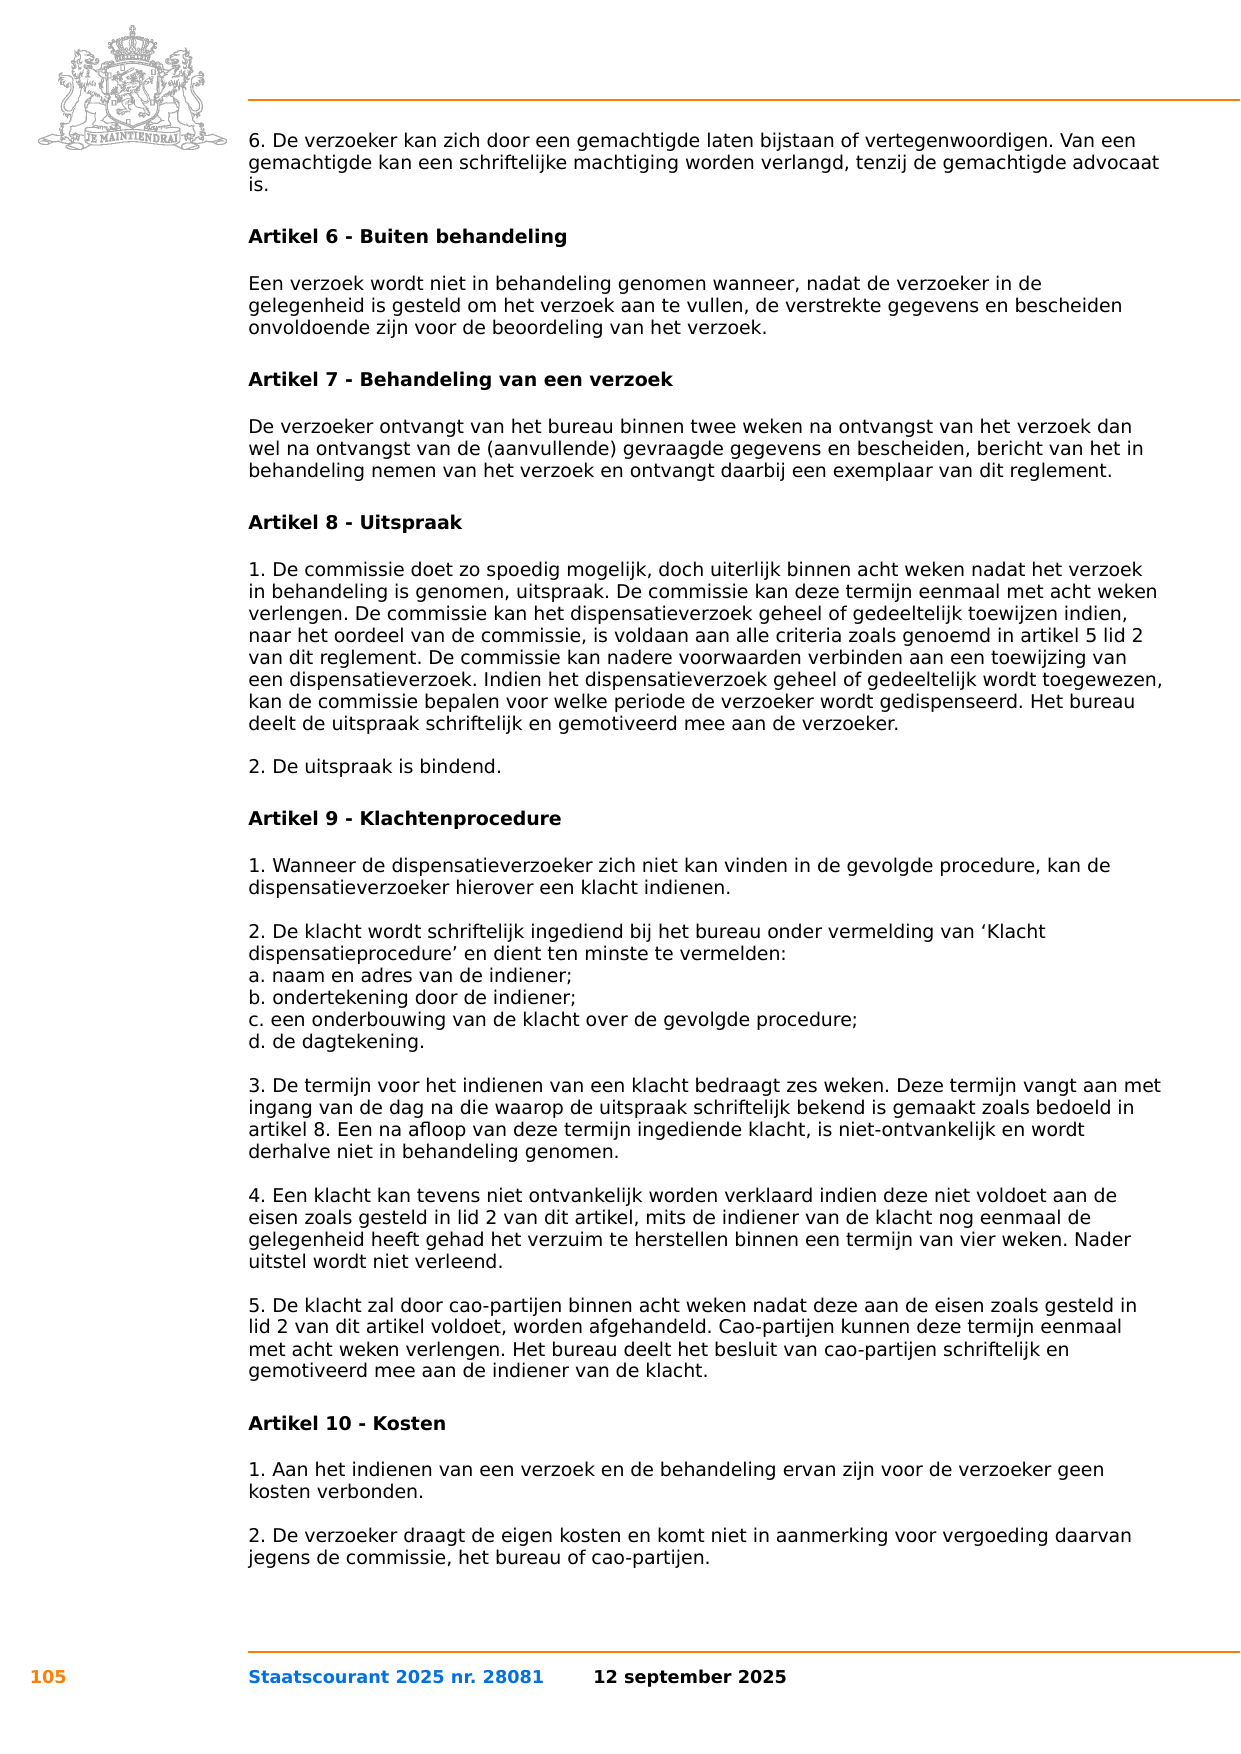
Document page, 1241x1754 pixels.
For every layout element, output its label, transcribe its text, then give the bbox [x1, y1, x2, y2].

text De verzoeker ontvangt van het bureau binnen twee weken na ontvangst van het verzoek dan wel na ontvangst van de (aanvullende) gevraagde gegevens en bescheiden, bericht van het in behandeling nemen van het verzoek en ontvangt daarbij een exemplaar van dit reglement. [248, 416, 1163, 482]
text 1. Wanneer de dispensatieverzoeker zich niet kan vinden in de gevolgde procedure, kan de dispensatieverzoeker hierover een klacht indienen. [248, 855, 1163, 899]
text 5. De klacht zal door cao-partijen binnen acht weken nadat deze aan de eisen zoals gesteld in lid 2 van dit artikel voldoet, worden afgehandeld. Cao-partijen kunnen deze termijn eenmaal met acht weken verlengen. Het bureau deelt het besluit van cao-partijen schriftelijk en gemotiveerd mee aan de indiener van de klacht. [248, 1294, 1163, 1382]
text a. naam en adres van de indiener; [248, 965, 1163, 987]
text b. ondertekening door de indiener; [248, 987, 1163, 1009]
text Een verzoek wordt niet in behandeling genomen wanneer, nadat de verzoeker in de gelegenheid is gesteld om het verzoek aan te vullen, de verstrekte gegevens en bescheiden onvoldoende zijn voor de beoordeling van het verzoek. [248, 273, 1163, 339]
text 2. De klacht wordt schriftelijk ingediend bij het bureau onder vermelding van ‘Klacht dispensatieprocedure’ en dient ten minste te vermelden: [248, 921, 1163, 965]
subtitle Artikel 9 - Klachtenprocedure [248, 808, 1163, 830]
text d. de dagtekening. [248, 1031, 1163, 1053]
text 2. De verzoeker draagt de eigen kosten en komt niet in aanmerking voor vergoeding daarvan jegens de commissie, het bureau of cao-partijen. [248, 1525, 1163, 1569]
text 3. De termijn voor het indienen van een klacht bedraagt zes weken. Deze termijn vangt aan met ingang van de dag na die waarop de uitspraak schriftelijk bekend is gemaakt zoals bedoeld in artikel 8. Een na afloop van deze termijn ingediende klacht, is niet-ontvankelijk en wordt derhalve niet in behandeling genomen. [248, 1075, 1163, 1163]
subtitle Artikel 6 - Buiten behandeling [248, 226, 1163, 248]
text 1. De commissie doet zo spoedig mogelijk, doch uiterlijk binnen acht weken nadat het verzoek in behandeling is genomen, uitspraak. De commissie kan deze termijn eenmaal met acht weken verlengen. De commissie kan het dispensatieverzoek geheel of gedeeltelijk toewijzen indien, naar het oordeel van de commissie, is voldaan aan alle criteria zoals genoemd in artikel 5 lid 2 van dit reglement. De commissie kan nadere voorwaarden verbinden aan een toewijzing van een dispensatieverzoek. Indien het dispensatieverzoek geheel of gedeeltelijk wordt toegewezen, kan de commissie bepalen voor welke periode de verzoeker wordt gedispenseerd. Het bureau deelt de uitspraak schriftelijk en gemotiveerd mee aan de verzoeker. [248, 559, 1163, 734]
text 1. Aan het indienen van een verzoek en de behandeling ervan zijn voor de verzoeker geen kosten verbonden. [248, 1459, 1163, 1503]
subtitle Artikel 10 - Kosten [248, 1412, 1163, 1434]
subtitle Artikel 8 - Uitspraak [248, 512, 1163, 534]
text 4. Een klacht kan tevens niet ontvankelijk worden verklaard indien deze niet voldoet aan de eisen zoals gesteld in lid 2 van dit artikel, mits de indiener van de klacht nog eenmaal de gelegenheid heeft gehad het verzuim te herstellen binnen een termijn van vier weken. Nader uitstel wordt niet verleend. [248, 1185, 1163, 1273]
text 2. De uitspraak is bindend. [248, 756, 1163, 778]
text 6. De verzoeker kan zich door een gemachtigde laten bijstaan of vertegenwoordigen. Van een gemachtigde kan een schriftelijke machtiging worden verlangd, tenzij de gemachtigde advocaat is. [248, 130, 1163, 196]
picture [38, 25, 227, 150]
text c. een onderbouwing van de klacht over de gevolgde procedure; [248, 1009, 1163, 1031]
subtitle Artikel 7 - Behandeling van een verzoek [248, 369, 1163, 391]
